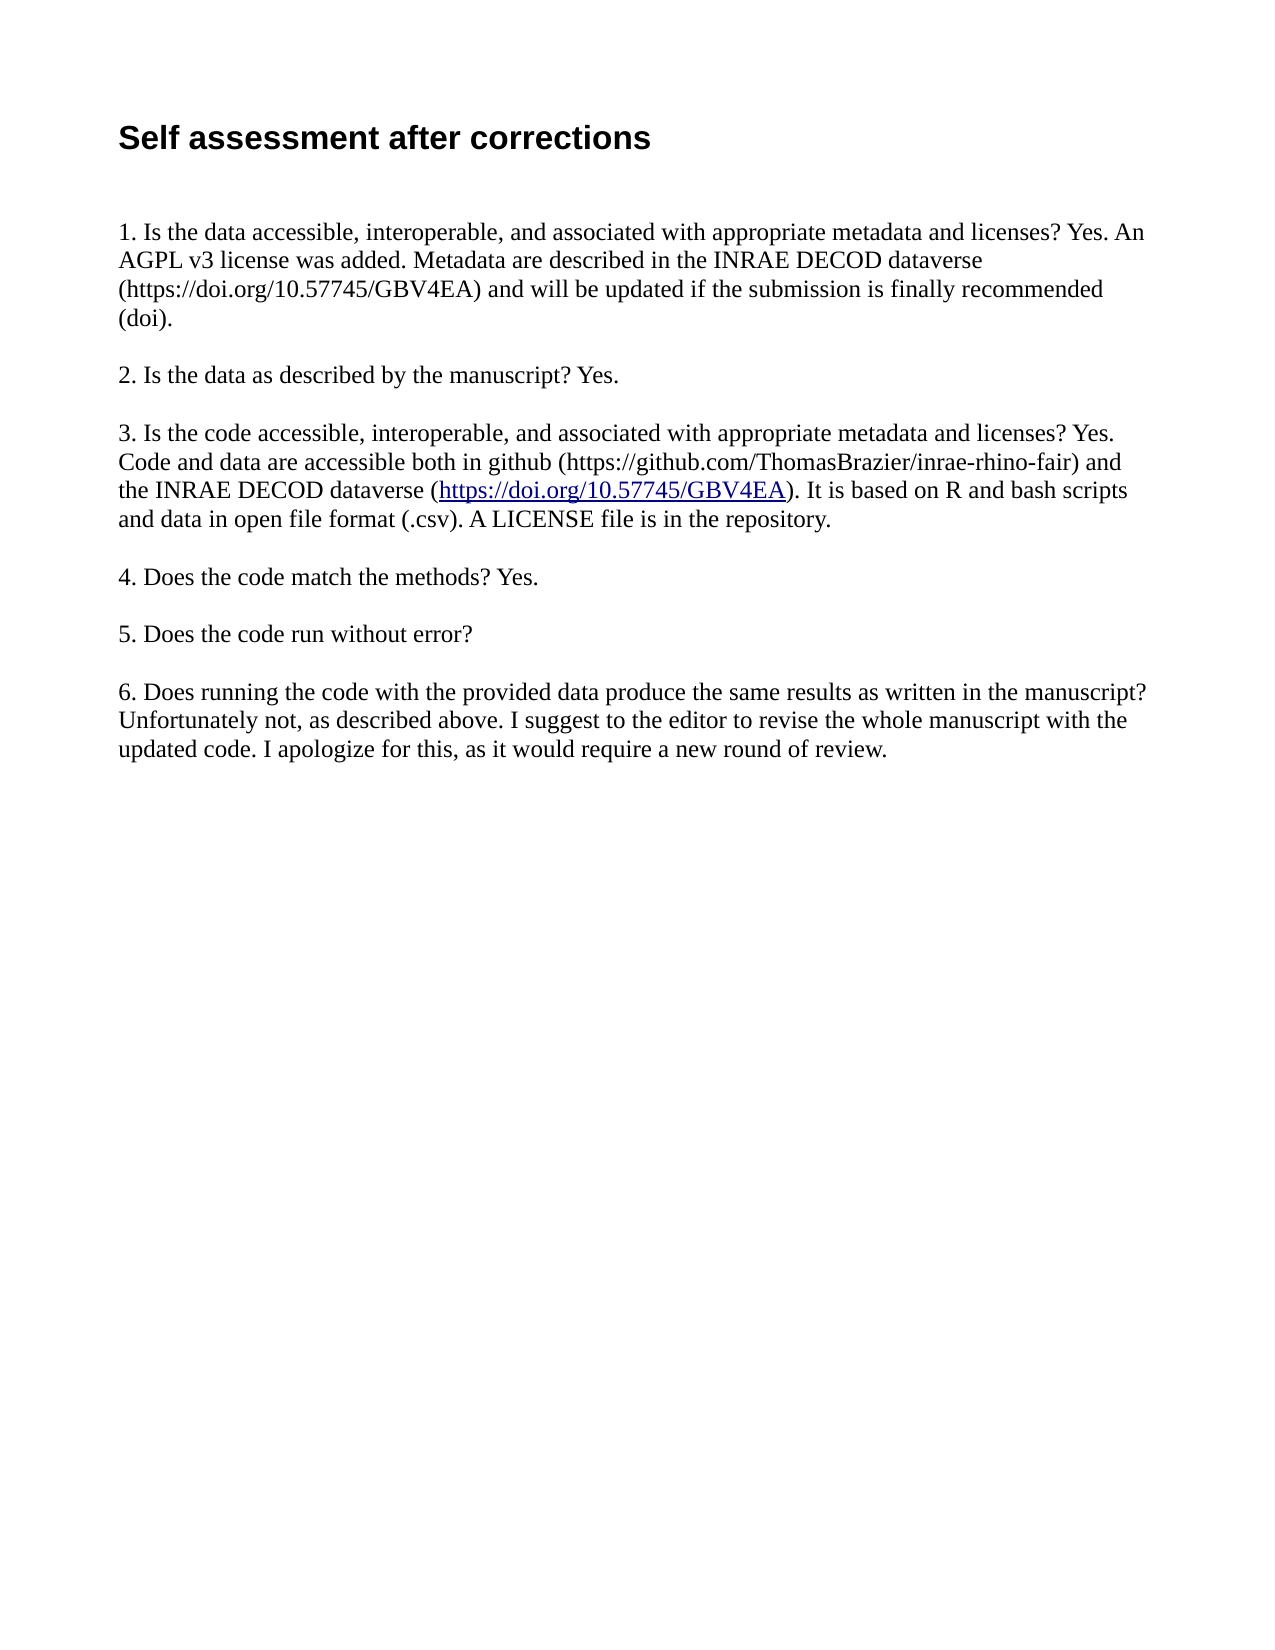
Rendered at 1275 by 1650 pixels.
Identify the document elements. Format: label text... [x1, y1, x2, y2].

text 6. Does running the code with the provided data produce the same results as written in the manuscript? Unfortunately not, as described above. I suggest to the editor to revise the whole manuscript with the updated code. I apologize for this, as it would require a new round of review. [118, 677, 1157, 763]
text 2. Is the data as described by the manuscript? Yes. [118, 360, 1157, 389]
text 1. Is the data accessible, interoperable, and associated with appropriate metadata and licenses? Yes. An AGPL v3 license was added. Metadata are described in the INRAE DECOD dataverse (https://doi.org/10.57745/GBV4EA) and will be updated if the submission is finally recommended (doi). [118, 217, 1157, 332]
text 4. Does the code match the methods? Yes. [118, 562, 1157, 590]
text 5. Does the code run without error? [118, 619, 1157, 648]
subtitle Self assessment after corrections [118, 118, 1157, 157]
text 3. Is the code accessible, interoperable, and associated with appropriate metadata and licenses? Yes. Code and data are accessible both in github (https://github.com/ThomasBrazier/inrae-rhino-fair) and the INRAE DECOD dataverse (https://doi.org/10.57745/GBV4EA). It is based on R and bash scripts and data in open file format (.csv). A LICENSE file is in the repository. [118, 418, 1157, 533]
